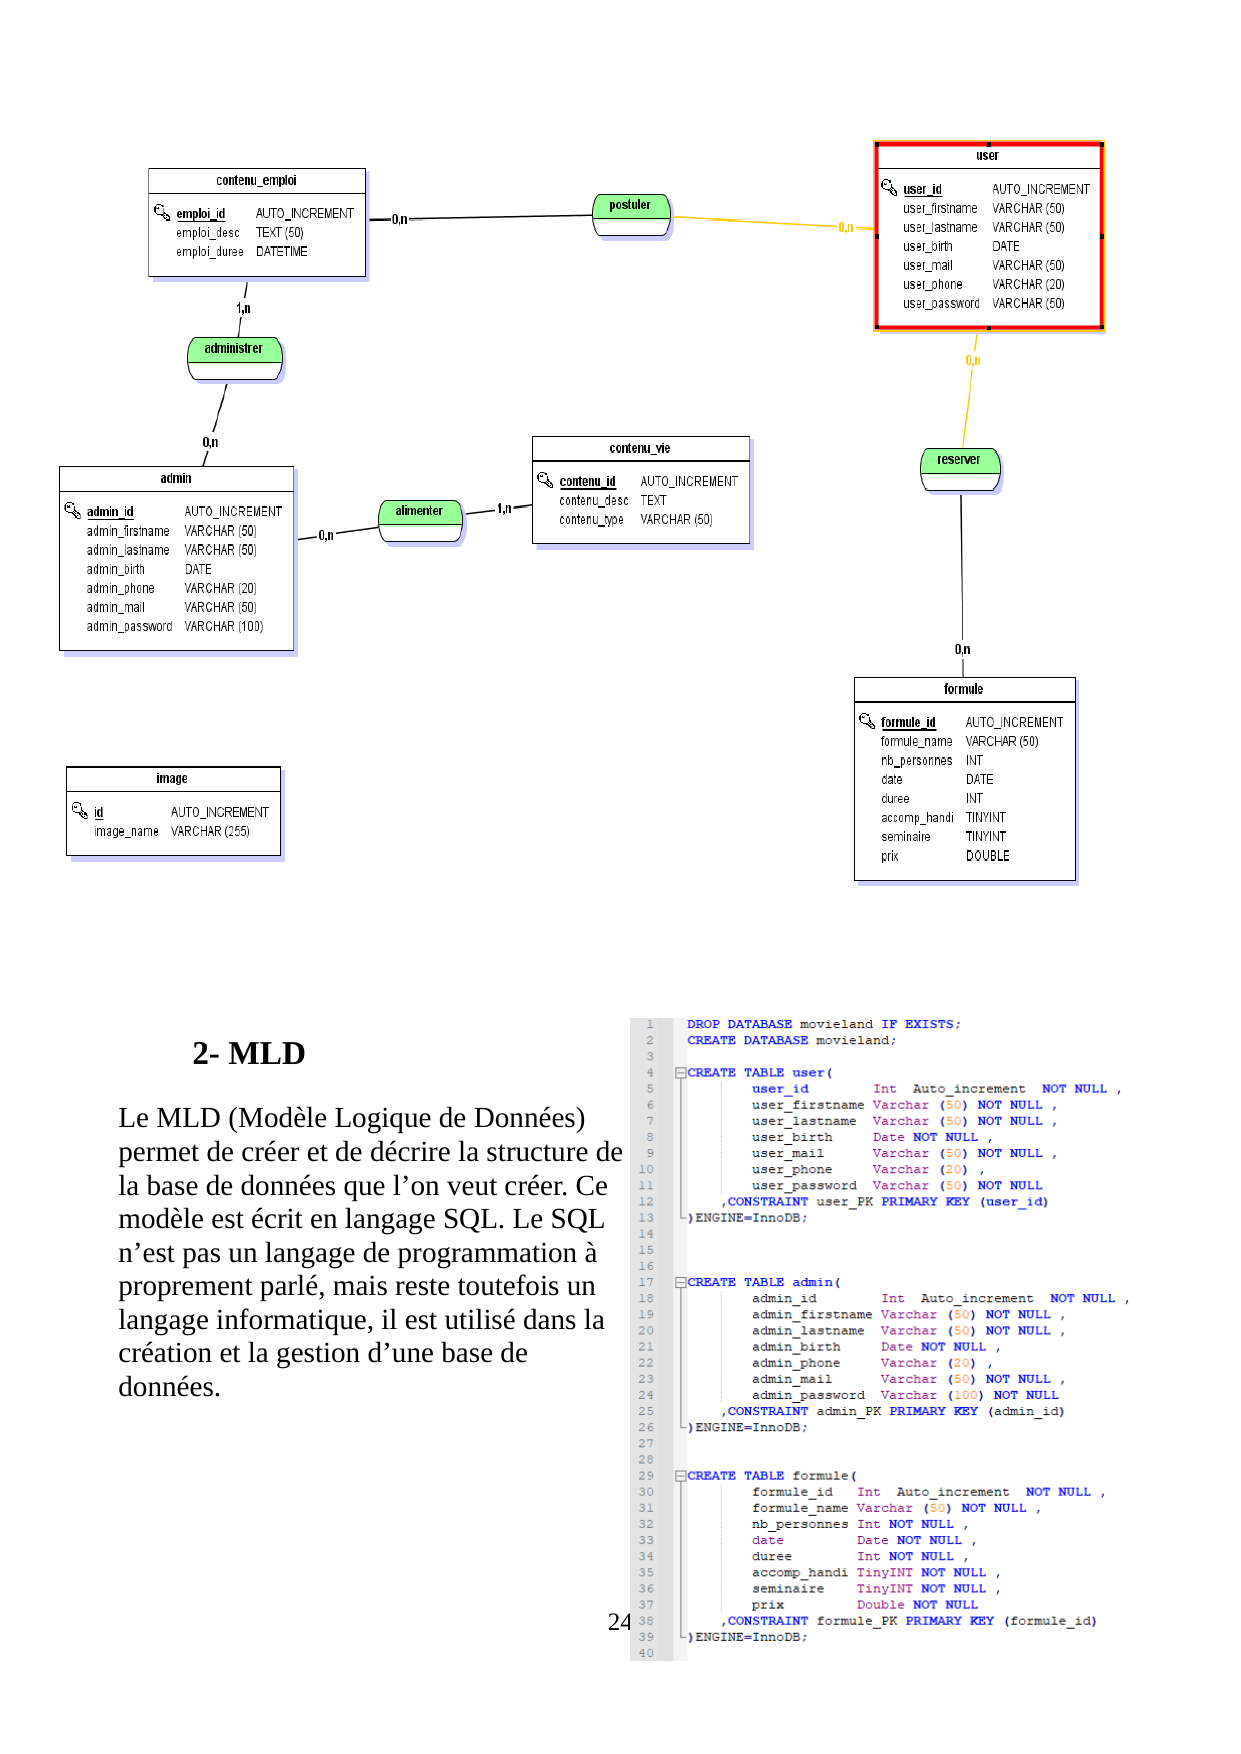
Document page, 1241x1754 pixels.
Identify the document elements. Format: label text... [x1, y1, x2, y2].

picture [4, 118, 1237, 1000]
text Le MLD (Modèle Logique de Données) permet de créer et de décrire la structure de la base de données que l’on veut créer. Ce modèle est écrit en langage SQL. Le SQL n’est pas un langage de programmation à proprement parlé, mais reste toutefois un langage informatique, il est utilisé dans la création et la gestion d’une base de données. [118, 1101, 630, 1402]
picture [630, 1018, 1240, 1661]
text 2- MLD [118, 1033, 630, 1072]
